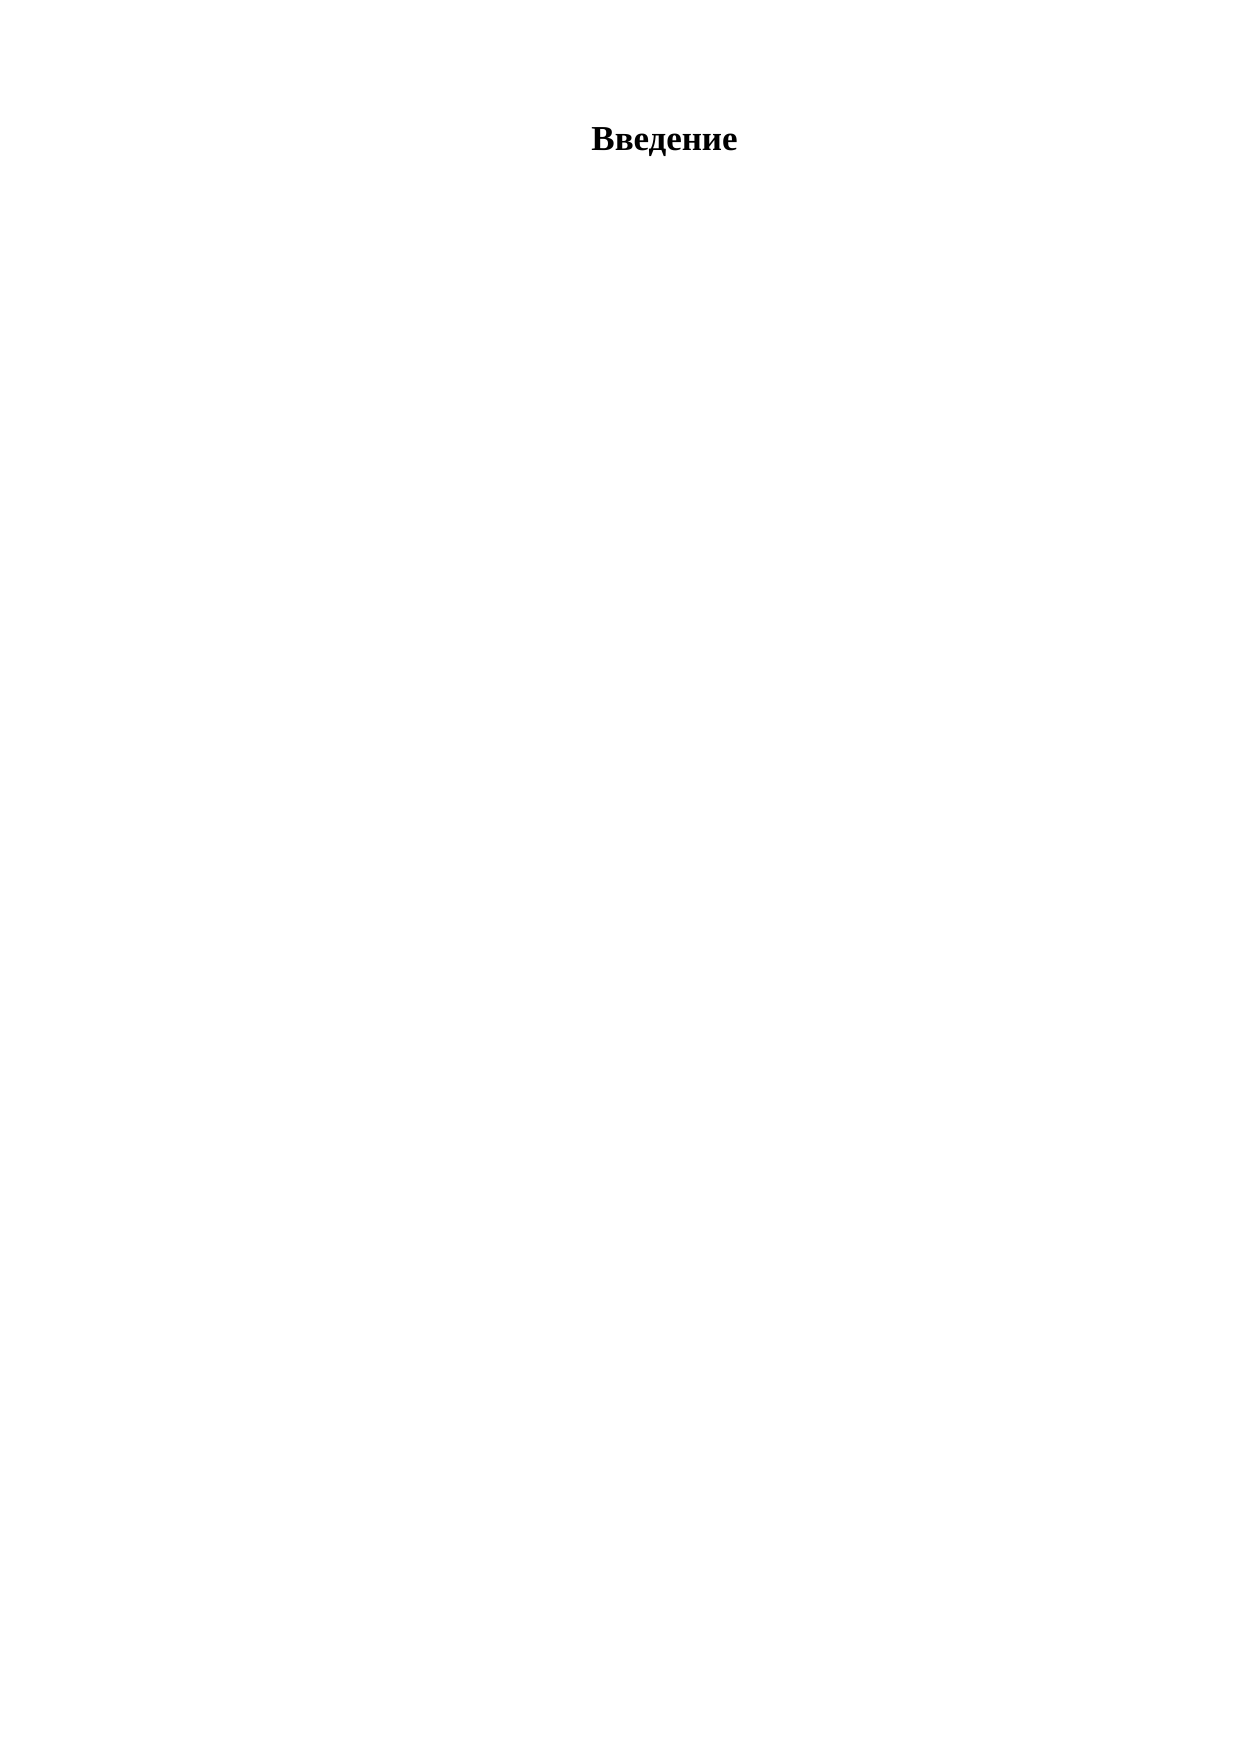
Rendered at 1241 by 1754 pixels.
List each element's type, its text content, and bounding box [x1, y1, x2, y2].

subtitle Введение [148, 118, 1181, 158]
